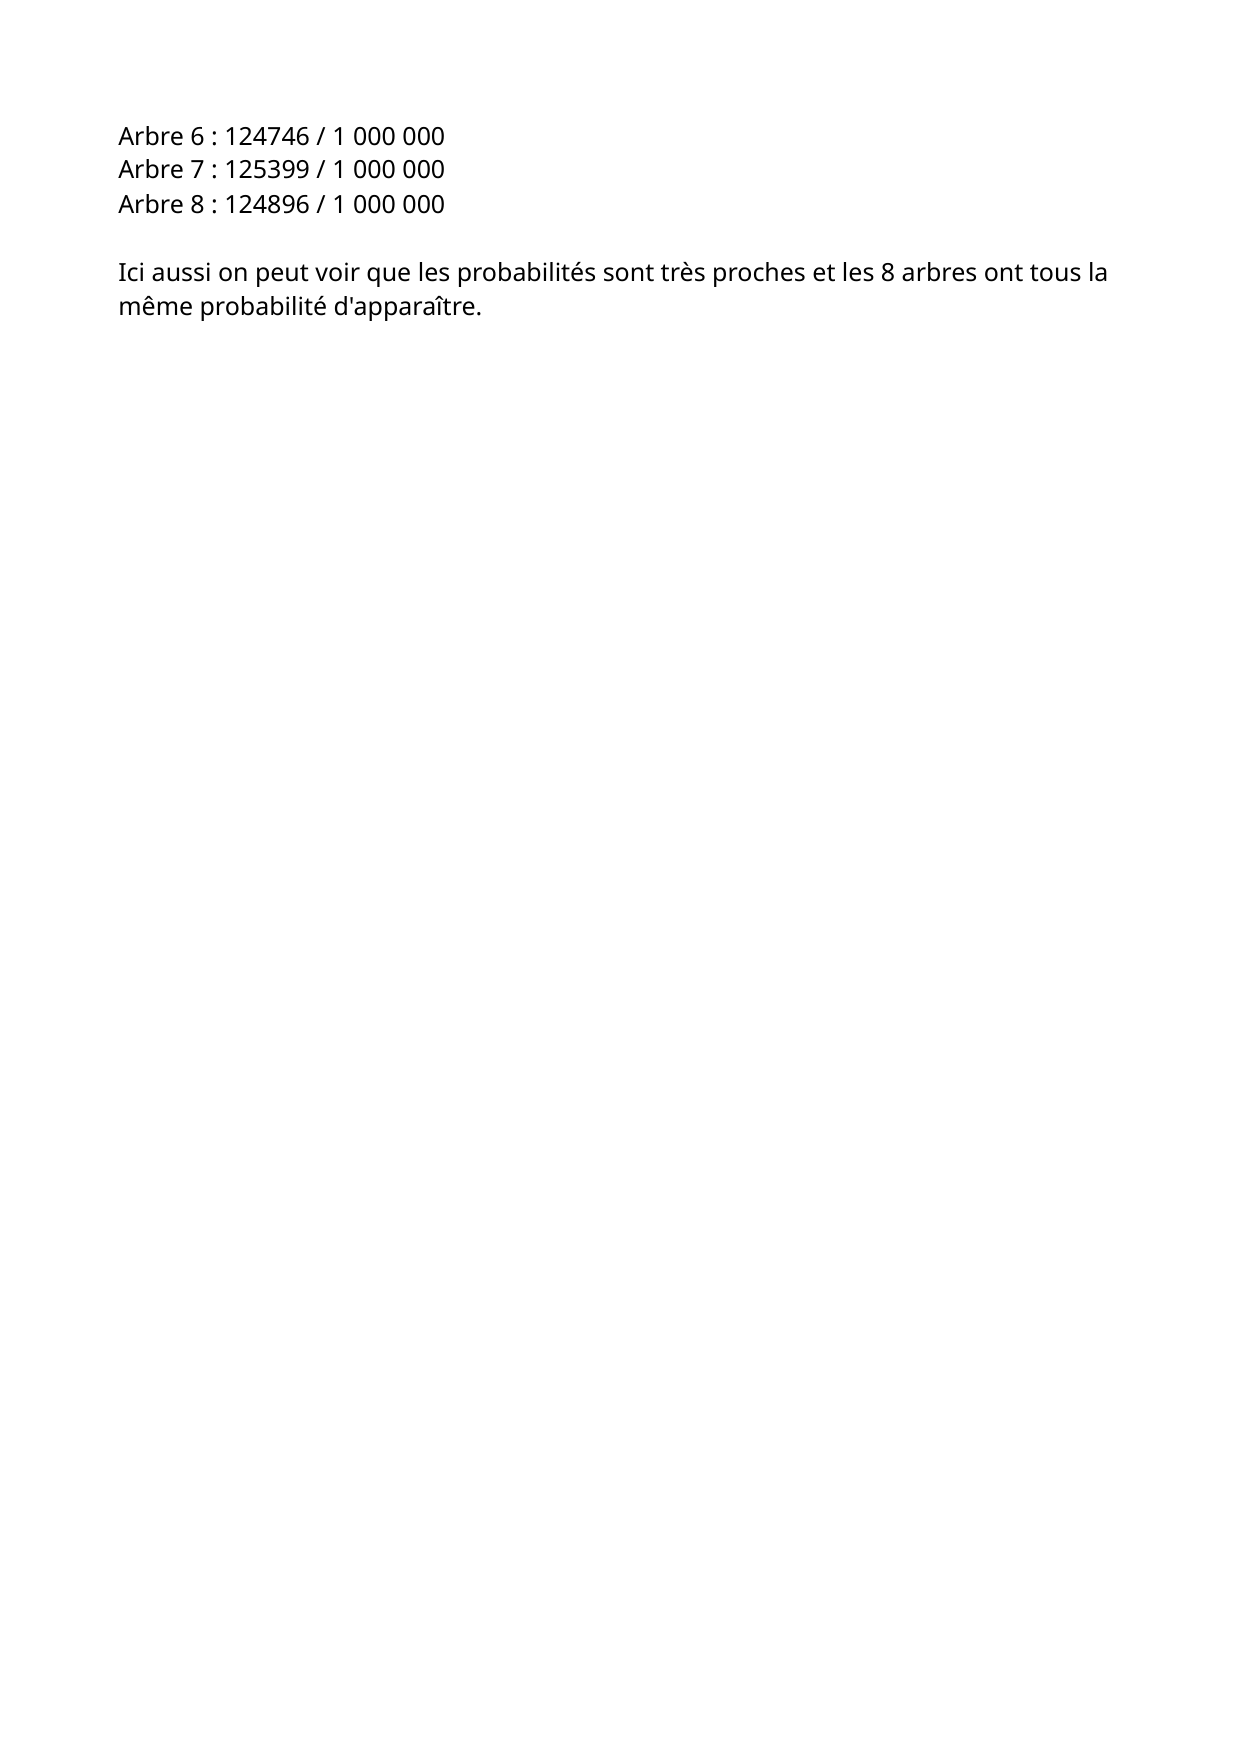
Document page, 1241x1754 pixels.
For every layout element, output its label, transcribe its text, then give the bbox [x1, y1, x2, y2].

text Arbre 7 : 125399 / 1 000 000 [118, 152, 1122, 186]
text Arbre 8 : 124896 / 1 000 000 [118, 186, 1122, 220]
text Arbre 6 : 124746 / 1 000 000 [118, 118, 1122, 152]
text Ici aussi on peut voir que les probabilités sont très proches et les 8 arbres ont tous la même probabilité d'apparaître. [118, 254, 1122, 322]
